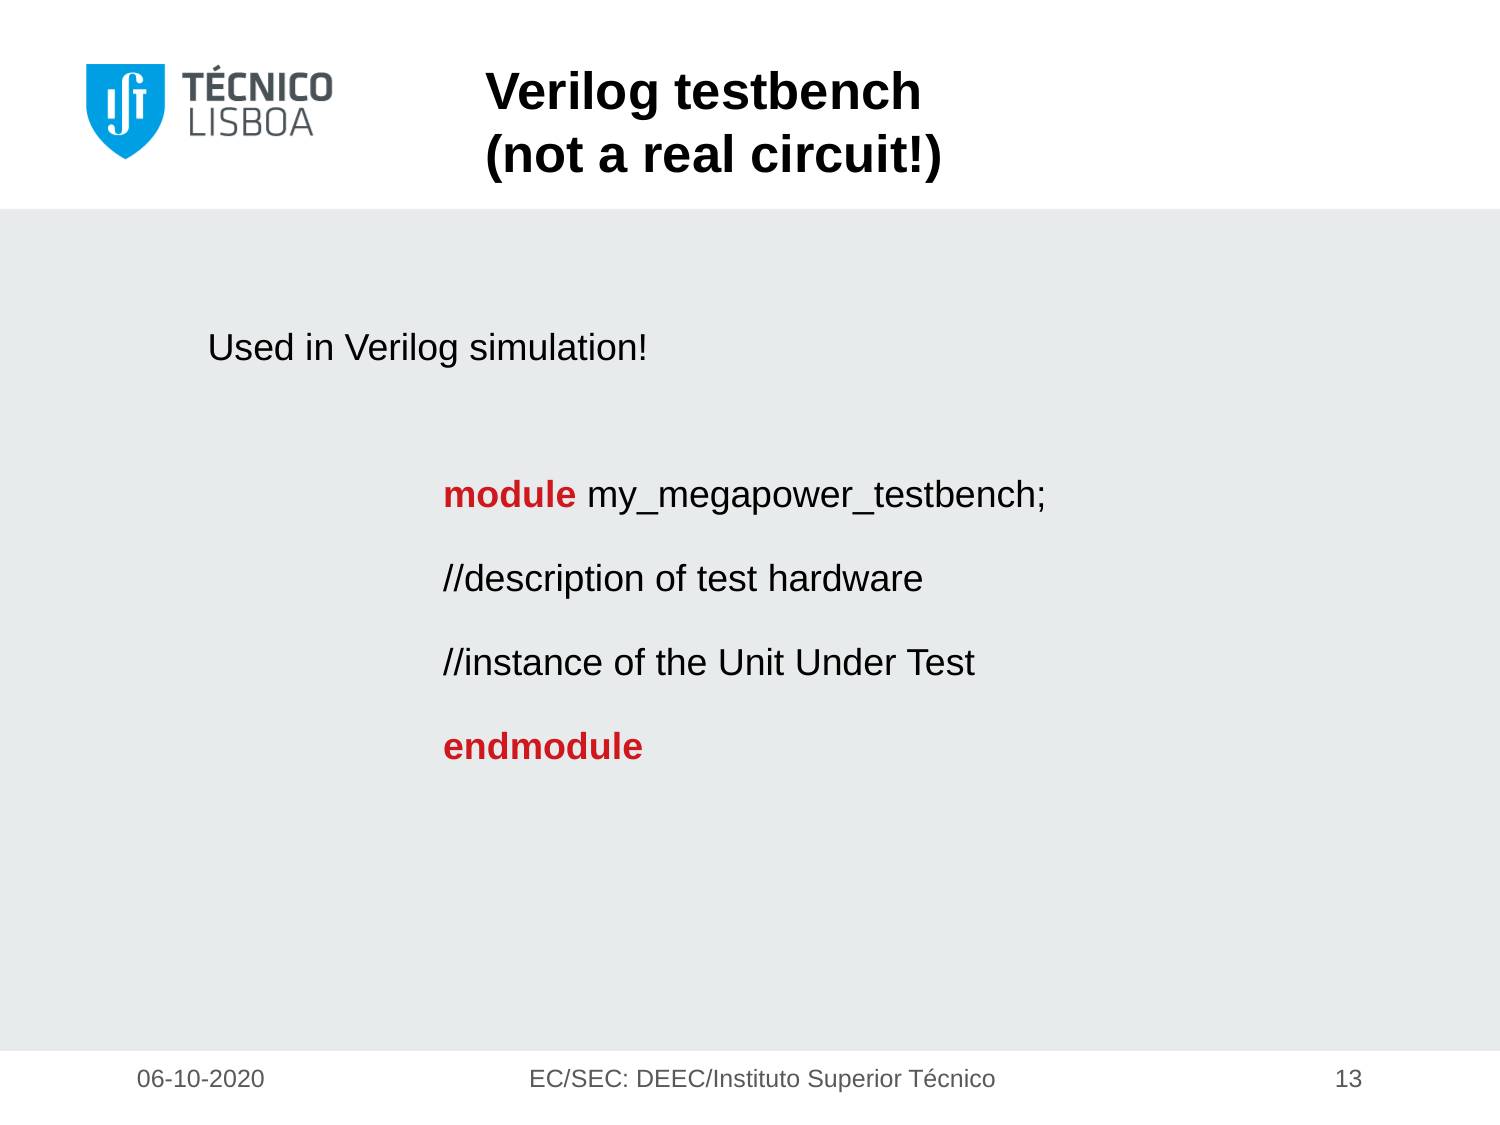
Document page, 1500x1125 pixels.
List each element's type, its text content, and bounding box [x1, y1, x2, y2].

title Verilog testbench (not a real circuit!) [470, 48, 1500, 192]
text_box module my_megapower_testbench; //description of test hardware //instance of the Unit Under Test endmodule [428, 466, 1062, 775]
slide_number 06-10-2020 [121, 1052, 425, 1103]
slide_number [1077, 1052, 1378, 1103]
footer EC/SEC: DEEC/Instituto Superior Técnico [512, 1052, 1021, 1103]
picture [0, 0, 1500, 1125]
text_box Used in Verilog simulation! [192, 319, 664, 376]
